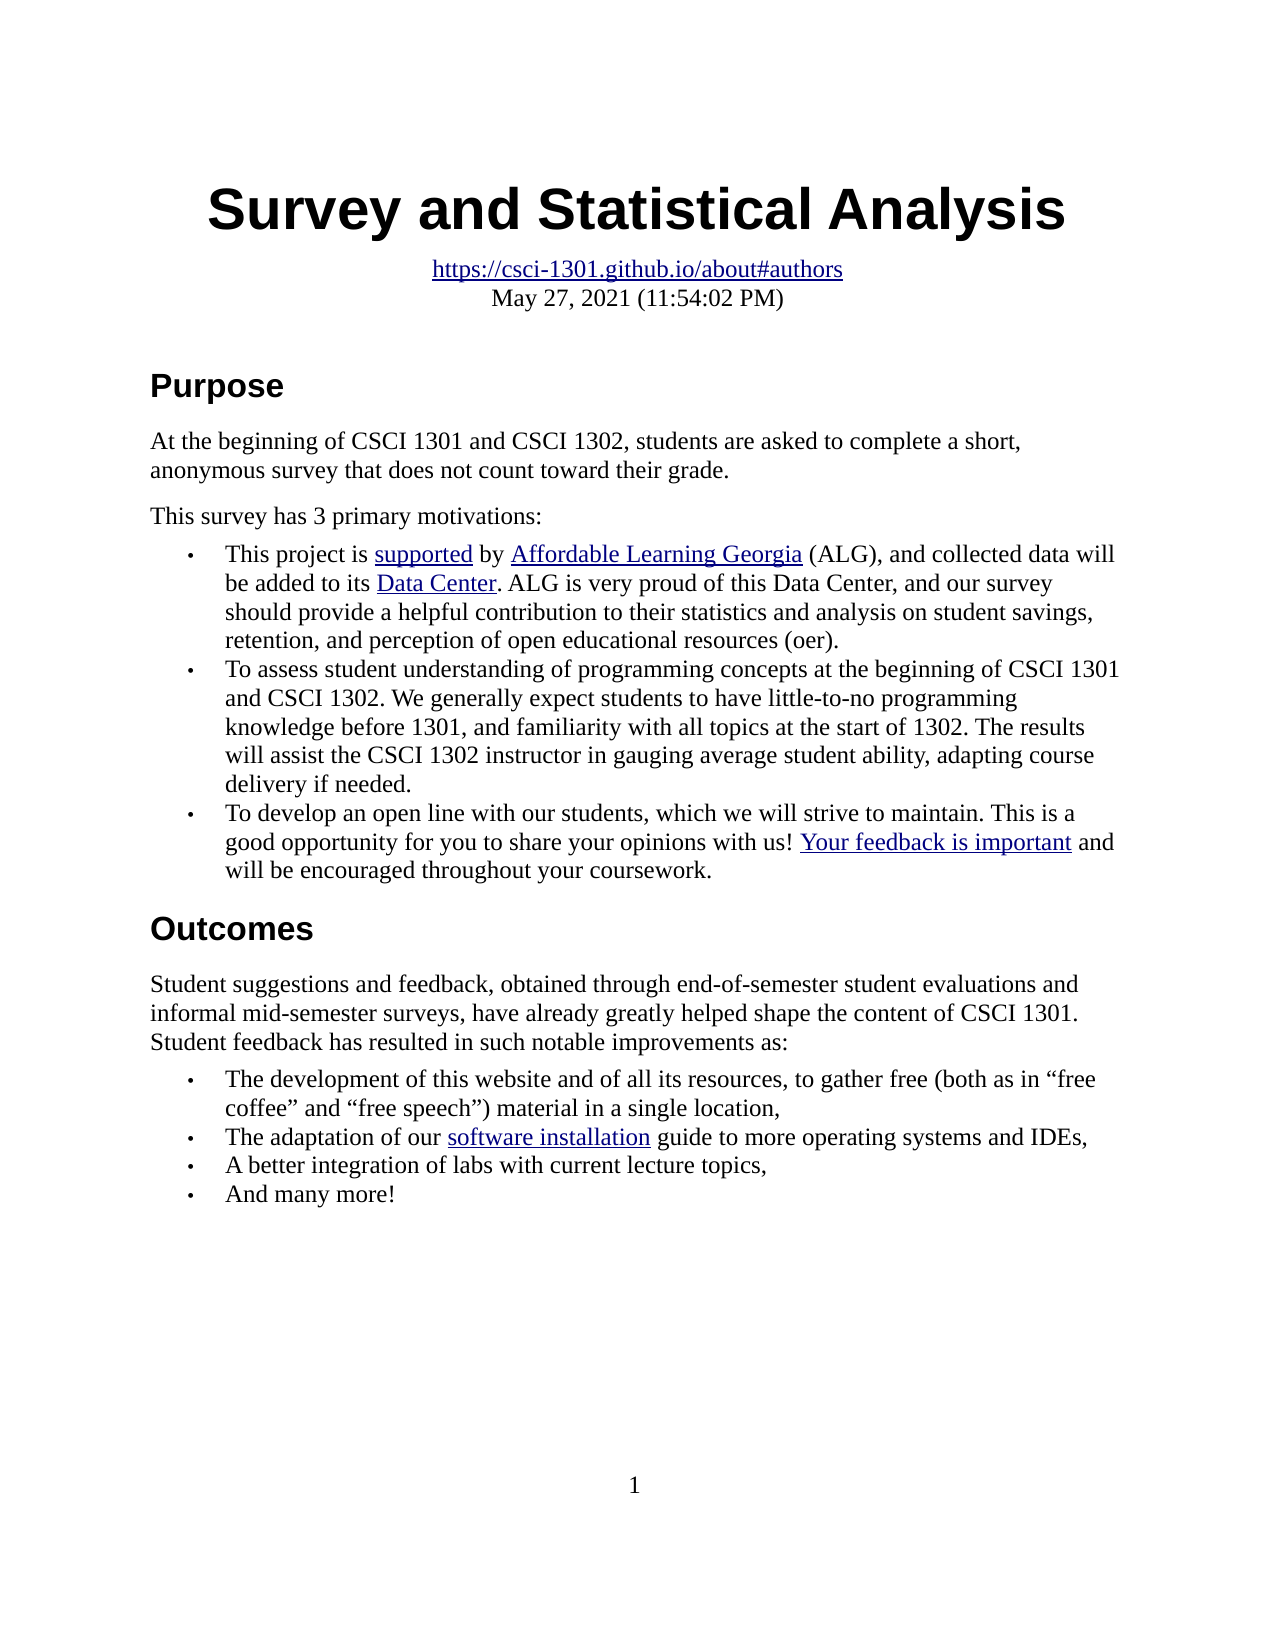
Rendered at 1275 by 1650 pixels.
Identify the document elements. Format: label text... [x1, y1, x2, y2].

text https://csci-1301.github.io/about#authors [150, 254, 1125, 283]
list A better integration of labs with current lecture topics, [187, 1151, 1125, 1179]
title Survey and Statistical Analysis [150, 175, 1125, 242]
list To assess student understanding of programming concepts at the beginning of CSCI 1301 and CSCI 1302. We generally expect students to have little-to-no programming knowledge before 1301, and familiarity with all topics at the start of 1302. The results will assist the CSCI 1302 instructor in gauging average student ability, adapting course delivery if needed. [187, 654, 1125, 798]
list And many more! [187, 1179, 1125, 1208]
subtitle Outcomes [150, 909, 1125, 948]
text This survey has 3 primary motivations: [150, 501, 1125, 530]
text May 27, 2021 (11:54:02 PM) [150, 283, 1125, 312]
list This project is supported by Affordable Learning Georgia (ALG), and collected data will be added to its Data Center. ALG is very proud of this Data Center, and our survey should provide a helpful contribution to their statistics and analysis on student savings, retention, and perception of open educational resources (oer). [187, 539, 1125, 654]
list The development of this website and of all its resources, to gather free (both as in “free coffee” and “free speech”) material in a single location, [187, 1064, 1125, 1122]
list The adaptation of our software installation guide to more operating systems and IDEs, [187, 1122, 1125, 1151]
text Student suggestions and feedback, obtained through end-of-semester student evaluations and informal mid-semester surveys, have already greatly helped shape the content of CSCI 1301. Student feedback has resulted in such notable improvements as: [150, 969, 1125, 1055]
list To develop an open line with our students, which we will strive to maintain. This is a good opportunity for you to share your opinions with us! Your feedback is important and will be encouraged throughout your coursework. [187, 798, 1125, 884]
text At the beginning of CSCI 1301 and CSCI 1302, students are asked to complete a short, anonymous survey that does not count toward their grade. [150, 426, 1125, 483]
subtitle Purpose [150, 366, 1125, 404]
